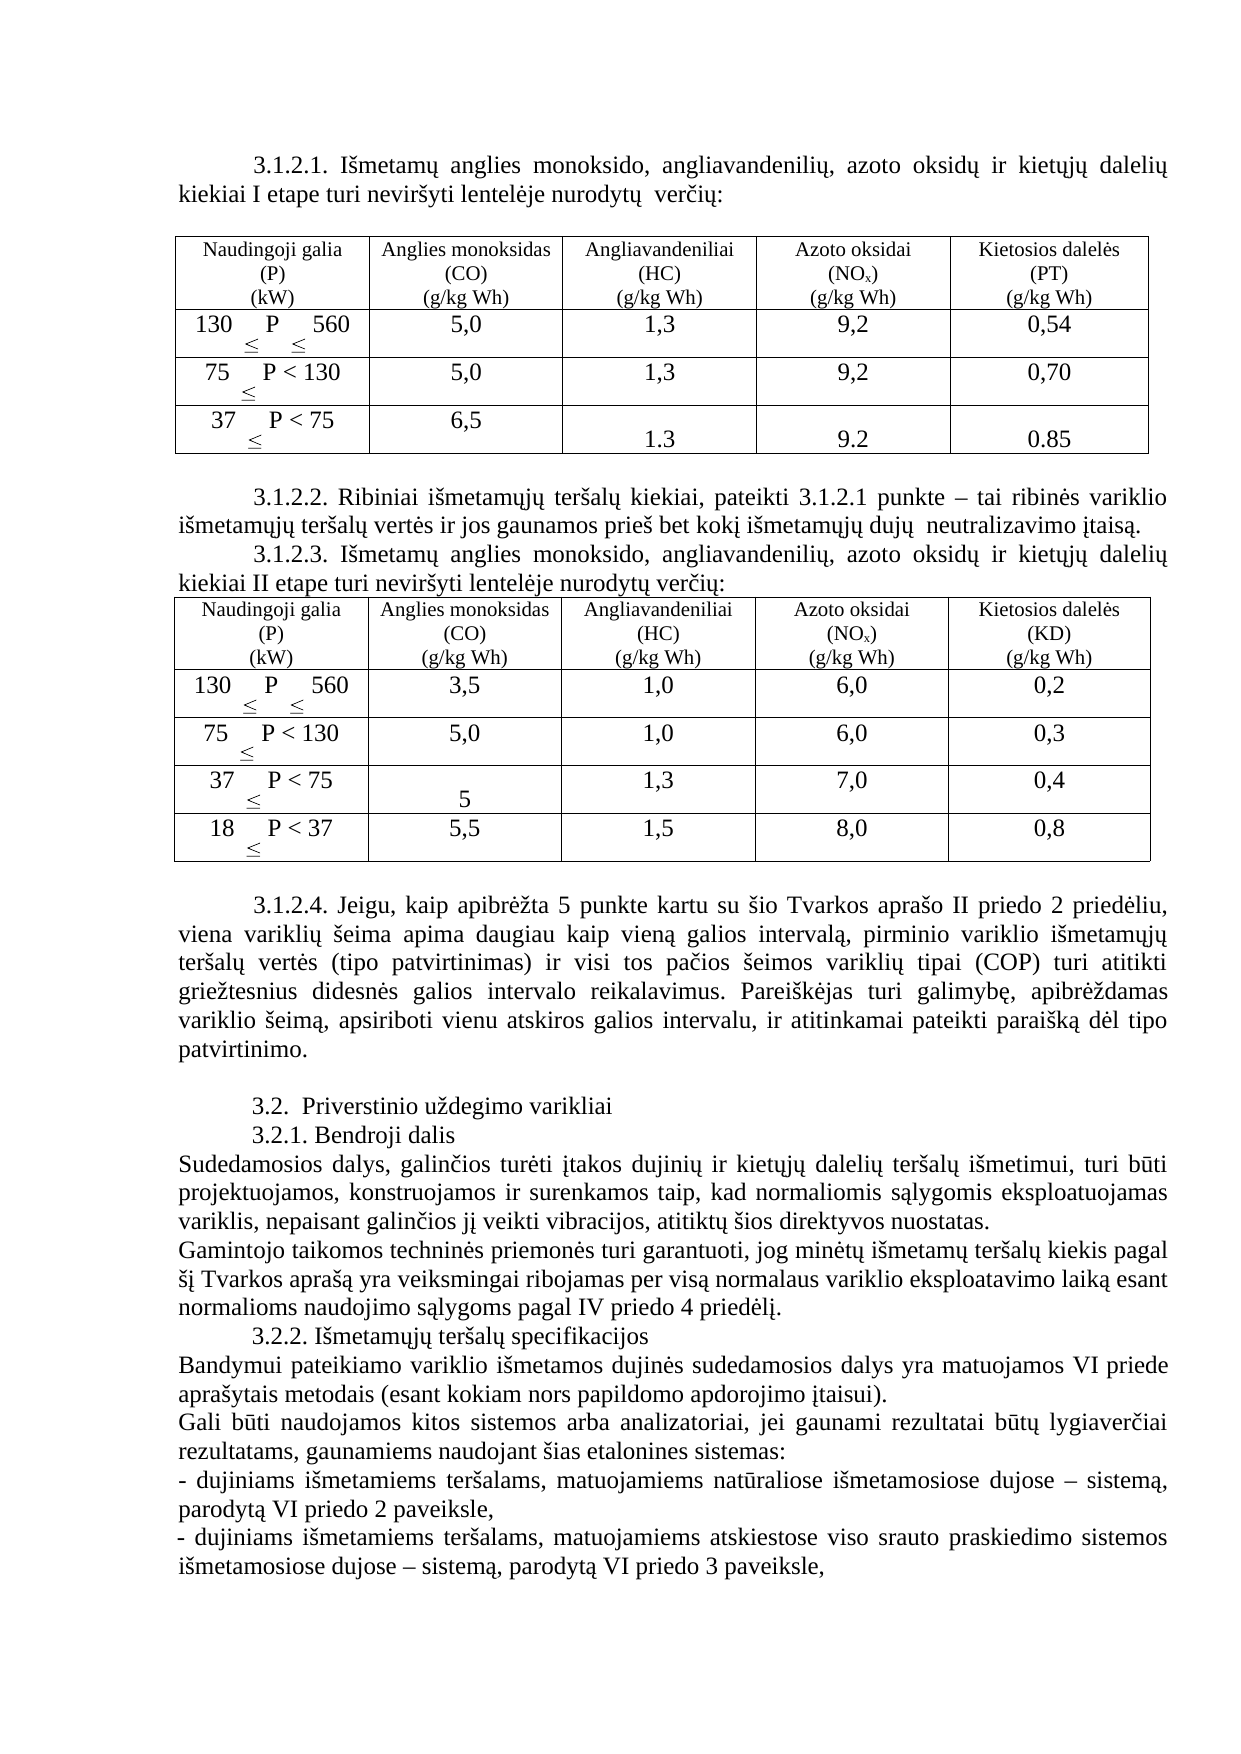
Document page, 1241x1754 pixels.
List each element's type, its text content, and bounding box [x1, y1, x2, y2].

text Gali būti naudojamos kitos sistemos arba analizatoriai, jei gaunami rezultatai būtų lygiaverčiai rezultatams, gaunamiems naudojant šias etalonines sistemas: [178, 1407, 1169, 1465]
table_cell 0,54 [951, 310, 1148, 357]
table_cell 6,0 [756, 718, 948, 765]
text Sudedamosios dalys, galinčios turėti įtakos dujinių ir kietųjų dalelių teršalų išmetimui, turi būti projektuojamos, konstruojamos ir surenkamos taip, kad normaliomis sąlygomis eksploatuojamas variklis, nepaisant galinčios jį veikti vibracijos, atitiktų šios direktyvos nuostatas. [178, 1149, 1169, 1235]
table_cell 75 P < 130 [176, 358, 369, 404]
text - dujiniams išmetamiems teršalams, matuojamiems natūraliose išmetamosiose dujose – sistemą, parodytą VI priedo 2 paveiksle, [178, 1465, 1169, 1522]
text 3.2. Priverstinio uždegimo varikliai [178, 1091, 1169, 1120]
table_cell 9,2 [757, 358, 950, 404]
table_cell 1,3 [562, 766, 755, 813]
table_cell 6,0 [756, 670, 948, 717]
text 3.1.2.2. Ribiniai išmetamųjų teršalų kiekiai, pateikti 3.1.2.1 punkte – tai ribinės variklio išmetamųjų teršalų vertės ir jos gaunamos prieš bet kokį išmetamųjų dujų neutralizavimo įtaisą. [178, 482, 1169, 539]
table_cell 9,2 [757, 310, 950, 357]
table_cell 7,0 [756, 766, 948, 813]
table_cell 37 P < 75 [176, 406, 369, 452]
table_cell 75 P < 130 [175, 718, 368, 765]
table_cell 130 P 560 [175, 670, 368, 717]
table_header Kietosios dalelės (PT) (g/kg Wh) [951, 237, 1148, 309]
table_cell 1,3 [563, 358, 756, 404]
text - dujiniams išmetamiems teršalams, matuojamiems atskiestose viso srauto praskiedimo sistemos išmetamosiose dujose – sistemą, parodytą VI priedo 3 paveiksle, [177, 1522, 1169, 1580]
text Bandymui pateikiamo variklio išmetamos dujinės sudedamosios dalys yra matuojamos VI priede aprašytais metodais (esant kokiam nors papildomo apdorojimo įtaisui). [178, 1350, 1169, 1407]
text 3.2.2. Išmetamųjų teršalų specifikacijos [178, 1321, 1169, 1350]
table_header Naudingoji galia (P) (kW) [176, 237, 369, 309]
table_cell 0,2 [949, 670, 1150, 717]
table_cell 5 [369, 766, 561, 813]
table_cell 9.2 [757, 406, 950, 452]
table_cell 0,70 [951, 358, 1148, 404]
table_cell 5,0 [370, 358, 562, 404]
table_cell 3,5 [369, 670, 561, 717]
table_cell 0,4 [949, 766, 1150, 813]
text 3.1.2.4. Jeigu, kaip apibrėžta 5 punkte kartu su šio Tvarkos aprašo II priedo 2 priedėliu, viena variklių šeima apima daugiau kaip vieną galios intervalą, pirminio variklio išmetamųjų teršalų vertės (tipo patvirtinimas) ir visi tos pačios šeimos variklių tipai (COP) turi atitikti griežtesnius didesnės galios intervalo reikalavimus. Pareiškėjas turi galimybę, apibrėždamas variklio šeimą, apsiriboti vienu atskiros galios intervalu, ir atitinkamai pateikti paraišką dėl tipo patvirtinimo. [178, 890, 1169, 1062]
text 3.1.2.1. Išmetamų anglies monoksido, angliavandenilių, azoto oksidų ir kietųjų dalelių kiekiai I etape turi neviršyti lentelėje nurodytų verčių: [178, 150, 1169, 207]
table_header Kietosios dalelės (KD) (g/kg Wh) [949, 598, 1150, 669]
table_cell 1.3 [563, 406, 756, 452]
table_header Angliavandeniliai (HC) (g/kg Wh) [562, 598, 755, 669]
table_cell 0,3 [949, 718, 1150, 765]
table_header Anglies monoksidas (CO) (g/kg Wh) [369, 598, 561, 669]
table_cell 8,0 [756, 814, 948, 861]
table_cell 5,5 [369, 814, 561, 861]
text Gamintojo taikomos techninės priemonės turi garantuoti, jog minėtų išmetamų teršalų kiekis pagal šį Tvarkos aprašą yra veiksmingai ribojamas per visą normalaus variklio eksploatavimo laiką esant normalioms naudojimo sąlygoms pagal IV priedo 4 priedėlį. [178, 1235, 1169, 1321]
table_header Azoto oksidai (NOx) (g/kg Wh) [757, 237, 950, 309]
table_header Naudingoji galia (P) (kW) [175, 598, 368, 669]
table_header Azoto oksidai (NOx) (g/kg Wh) [756, 598, 948, 669]
table_header Anglies monoksidas (CO) (g/kg Wh) [370, 237, 562, 309]
table_cell 0,8 [949, 814, 1150, 861]
table_cell 5,0 [370, 310, 562, 357]
table_cell 130 P 560 [176, 310, 369, 357]
table_cell 5,0 [369, 718, 561, 765]
text 3.2.1. Bendroji dalis [178, 1120, 1169, 1149]
table_cell 37 P < 75 [175, 766, 368, 813]
table_cell 1,5 [562, 814, 755, 861]
table_cell 18 P < 37 [175, 814, 368, 861]
text 3.1.2.3. Išmetamų anglies monoksido, angliavandenilių, azoto oksidų ir kietųjų dalelių kiekiai II etape turi neviršyti lentelėje nurodytų verčių: [178, 539, 1169, 597]
table_cell 1,0 [562, 718, 755, 765]
table_cell 0.85 [951, 406, 1148, 452]
table_cell 1,3 [563, 310, 756, 357]
table_header Angliavandeniliai (HC) (g/kg Wh) [563, 237, 756, 309]
table_cell 6,5 [370, 406, 562, 452]
table_cell 1,0 [562, 670, 755, 717]
